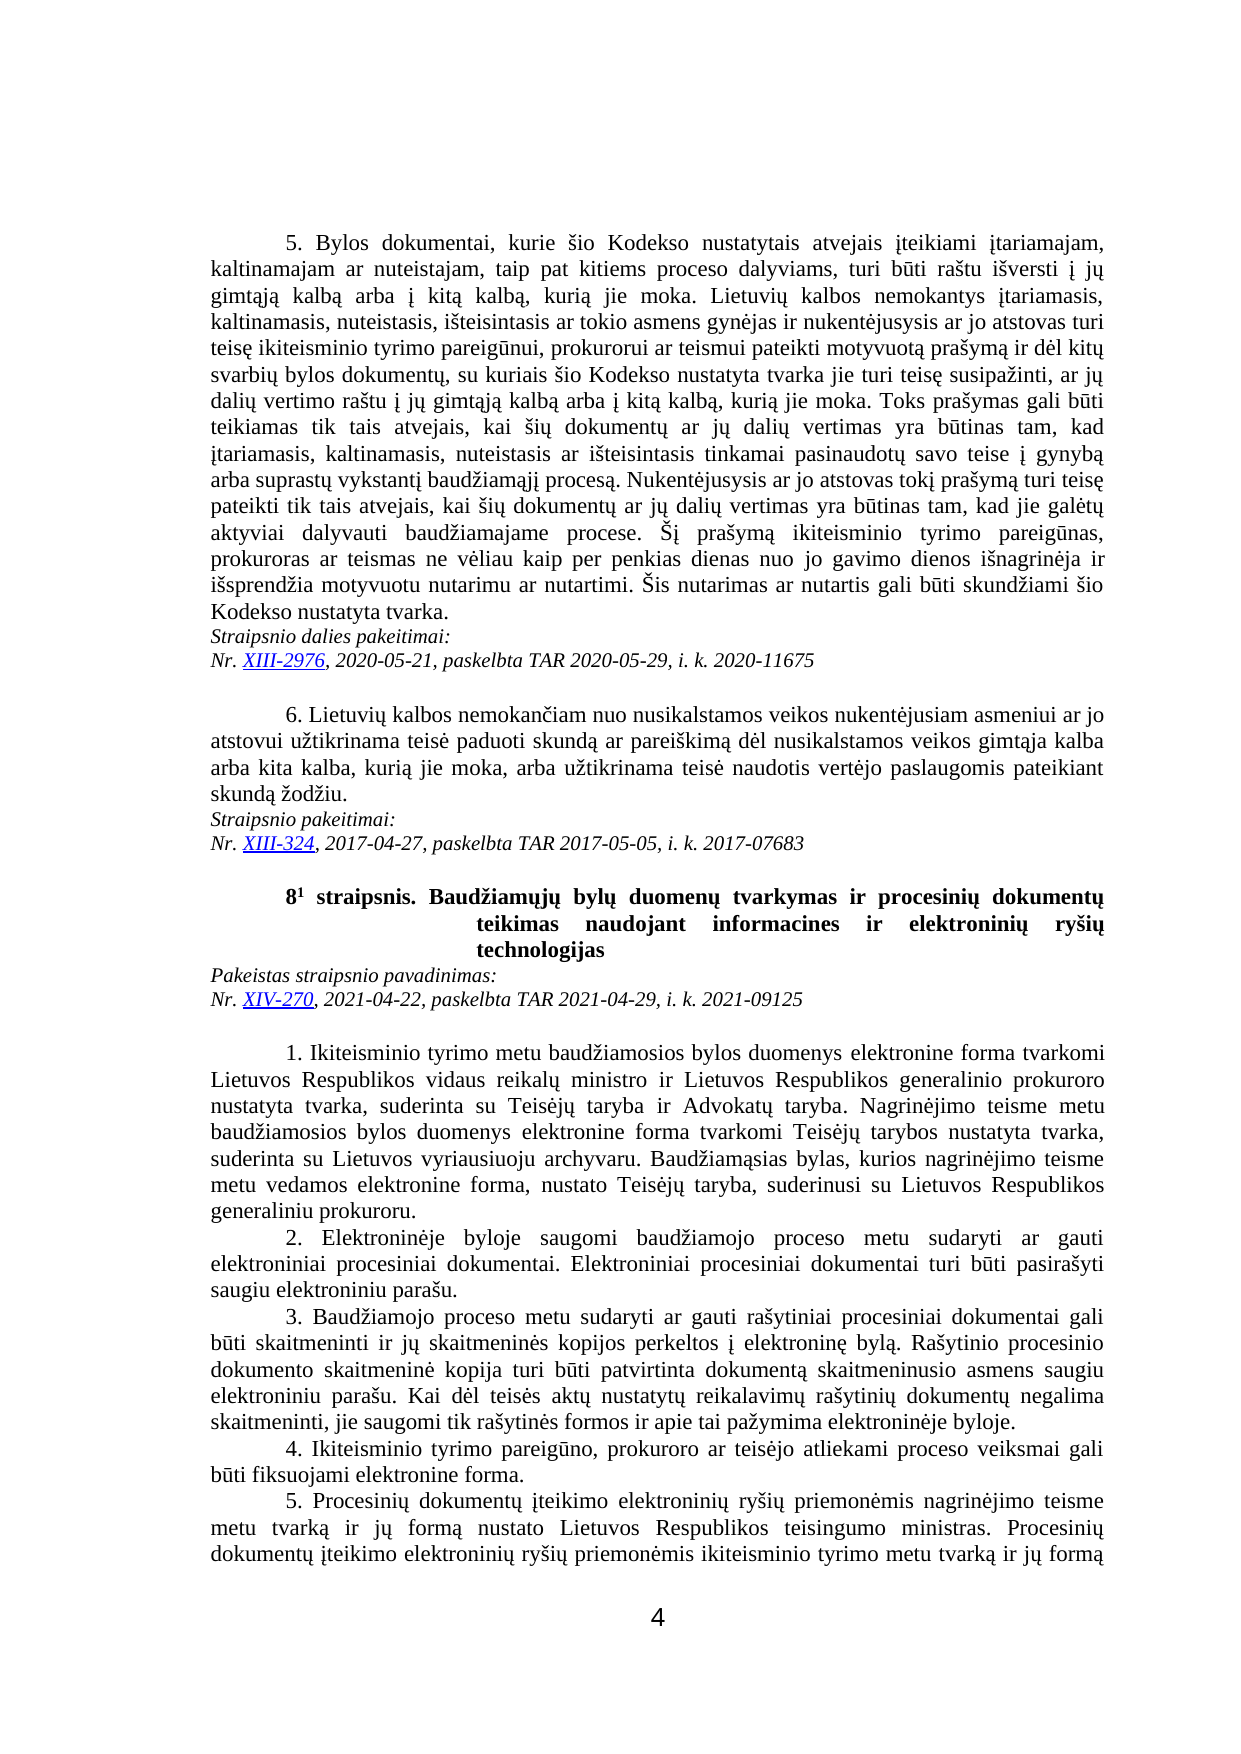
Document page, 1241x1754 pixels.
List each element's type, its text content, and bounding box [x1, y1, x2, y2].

text Straipsnio dalies pakeitimai: [210, 624, 1105, 648]
text 4. Ikiteisminio tyrimo pareigūno, prokuroro ar teisėjo atliekami proceso veiksmai gali būti fiksuojami elektronine forma. [210, 1435, 1105, 1487]
text 3. Baudžiamojo proceso metu sudaryti ar gauti rašytiniai procesiniai dokumentai gali būti skaitmeninti ir jų skaitmeninės kopijos perkeltos į elektroninę bylą. Rašytinio procesinio dokumento skaitmeninė kopija turi būti patvirtinta dokumentą skaitmeninusio asmens saugiu elektroniniu parašu. Kai dėl teisės aktų nustatytų reikalavimų rašytinių dokumentų negalima skaitmeninti, jie saugomi tik rašytinės formos ir apie tai pažymima elektroninėje byloje. [210, 1303, 1105, 1435]
text Nr. XIII-324, 2017-04-27, paskelbta TAR 2017-05-05, i. k. 2017-07683 [210, 831, 1105, 855]
text 6. Lietuvių kalbos nemokančiam nuo nusikalstamos veikos nukentėjusiam asmeniui ar jo atstovui užtikrinama teisė paduoti skundą ar pareiškimą dėl nusikalstamos veikos gimtąja kalba arba kita kalba, kurią jie moka, arba užtikrinama teisė naudotis vertėjo paslaugomis pateikiant skundą žodžiu. [210, 701, 1105, 807]
text 5. Bylos dokumentai, kurie šio Kodekso nustatytais atvejais įteikiami įtariamajam, kaltinamajam ar nuteistajam, taip pat kitiems proceso dalyviams, turi būti raštu išversti į jų gimtąją kalbą arba į kitą kalbą, kurią jie moka. Lietuvių kalbos nemokantys įtariamasis, kaltinamasis, nuteistasis, išteisintasis ar tokio asmens gynėjas ir nukentėjusysis ar jo atstovas turi teisę ikiteisminio tyrimo pareigūnui, prokurorui ar teismui pateikti motyvuotą prašymą ir dėl kitų svarbių bylos dokumentų, su kuriais šio Kodekso nustatyta tvarka jie turi teisę susipažinti, ar jų dalių vertimo raštu į jų gimtąją kalbą arba į kitą kalbą, kurią jie moka. Toks prašymas gali būti teikiamas tik tais atvejais, kai šių dokumentų ar jų dalių vertimas yra būtinas tam, kad įtariamasis, kaltinamasis, nuteistasis ar išteisintasis tinkamai pasinaudotų savo teise į gynybą arba suprastų vykstantį baudžiamąjį procesą. Nukentėjusysis ar jo atstovas tokį prašymą turi teisę pateikti tik tais atvejais, kai šių dokumentų ar jų dalių vertimas yra būtinas tam, kad jie galėtų aktyviai dalyvauti baudžiamajame procese. Šį prašymą ikiteisminio tyrimo pareigūnas, prokuroras ar teismas ne vėliau kaip per penkias dienas nuo jo gavimo dienos išnagrinėja ir išsprendžia motyvuotu nutarimu ar nutartimi. Šis nutarimas ar nutartis gali būti skundžiami šio Kodekso nustatyta tvarka. [210, 229, 1105, 624]
text Nr. XIII-2976, 2020-05-21, paskelbta TAR 2020-05-29, i. k. 2020-11675 [210, 648, 1105, 672]
text 1. Ikiteisminio tyrimo metu baudžiamosios bylos duomenys elektronine forma tvarkomi Lietuvos Respublikos vidaus reikalų ministro ir Lietuvos Respublikos generalinio prokuroro nustatyta tvarka, suderinta su Teisėjų taryba ir Advokatų taryba. Nagrinėjimo teisme metu baudžiamosios bylos duomenys elektronine forma tvarkomi Teisėjų tarybos nustatyta tvarka, suderinta su Lietuvos vyriausiuoju archyvaru. Baudžiamąsias bylas, kurios nagrinėjimo teisme metu vedamos elektronine forma, nustato Teisėjų taryba, suderinusi su Lietuvos Respublikos generaliniu prokuroru. [210, 1039, 1105, 1224]
text Nr. XIV-270, 2021-04-22, paskelbta TAR 2021-04-29, i. k. 2021-09125 [210, 987, 1105, 1011]
text 2. Elektroninėje byloje saugomi baudžiamojo proceso metu sudaryti ar gauti elektroniniai procesiniai dokumentai. Elektroniniai procesiniai dokumentai turi būti pasirašyti saugiu elektroniniu parašu. [210, 1224, 1105, 1303]
text 5. Procesinių dokumentų įteikimo elektroninių ryšių priemonėmis nagrinėjimo teisme metu tvarką ir jų formą nustato Lietuvos Respublikos teisingumo ministras. Procesinių dokumentų įteikimo elektroninių ryšių priemonėmis ikiteisminio tyrimo metu tvarką ir jų formą [210, 1487, 1105, 1566]
text Pakeistas straipsnio pavadinimas: [210, 962, 1105, 987]
text 81 straipsnis. Baudžiamųjų bylų duomenų tvarkymas ir procesinių dokumentų teikimas naudojant informacines ir elektroninių ryšių technologijas [285, 883, 1105, 962]
text Straipsnio pakeitimai: [210, 807, 1105, 831]
